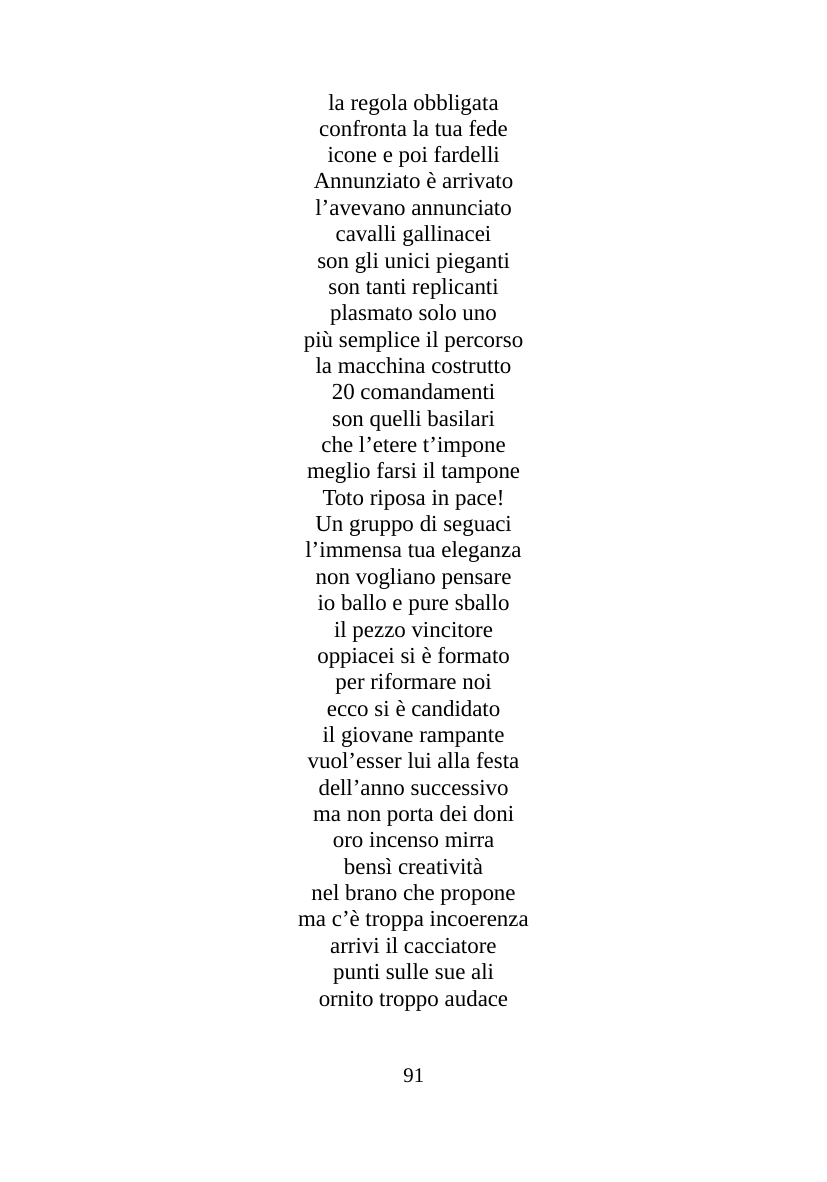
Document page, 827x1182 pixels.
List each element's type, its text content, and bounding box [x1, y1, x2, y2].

text 20 comandamenti [88, 378, 738, 405]
text arrivi il cacciatore [88, 932, 738, 958]
text dell’anno successivo [88, 774, 738, 800]
text non vogliano pensare [88, 563, 738, 589]
text cavalli gallinacei [88, 220, 738, 247]
text punti sulle sue ali [88, 958, 738, 984]
text son tanti replicanti [88, 273, 738, 299]
text il pezzo vincitore [88, 616, 738, 642]
text la regola obbligata [88, 88, 738, 115]
text per riformare noi [88, 668, 738, 695]
text Toto riposa in pace! [88, 484, 738, 510]
text io ballo e pure sballo [88, 589, 738, 616]
text più semplice il percorso [88, 326, 738, 352]
text l’immensa tua eleganza [88, 537, 738, 563]
text ecco si è candidato [88, 695, 738, 721]
text son gli unici pieganti [88, 247, 738, 273]
text nel brano che propone [88, 879, 738, 906]
text il giovane rampante [88, 721, 738, 747]
text l’avevano annunciato [88, 194, 738, 220]
text oro incenso mirra [88, 826, 738, 853]
text oppiacei si è formato [88, 642, 738, 668]
text ma c’è troppa incoerenza [88, 906, 738, 932]
text ma non porta dei doni [88, 800, 738, 826]
text che l’etere t’impone [88, 431, 738, 457]
text bensì creatività [88, 853, 738, 879]
text vuol’esser lui alla festa [88, 747, 738, 774]
text meglio farsi il tampone [88, 457, 738, 484]
text Un gruppo di seguaci [88, 510, 738, 537]
text confronta la tua fede [88, 115, 738, 141]
text son quelli basilari [88, 405, 738, 431]
text ornito troppo audace [88, 984, 738, 1011]
text Annunziato è arrivato [88, 168, 738, 194]
text plasmato solo uno [88, 299, 738, 326]
text la macchina costrutto [88, 352, 738, 378]
text icone e poi fardelli [88, 141, 738, 168]
